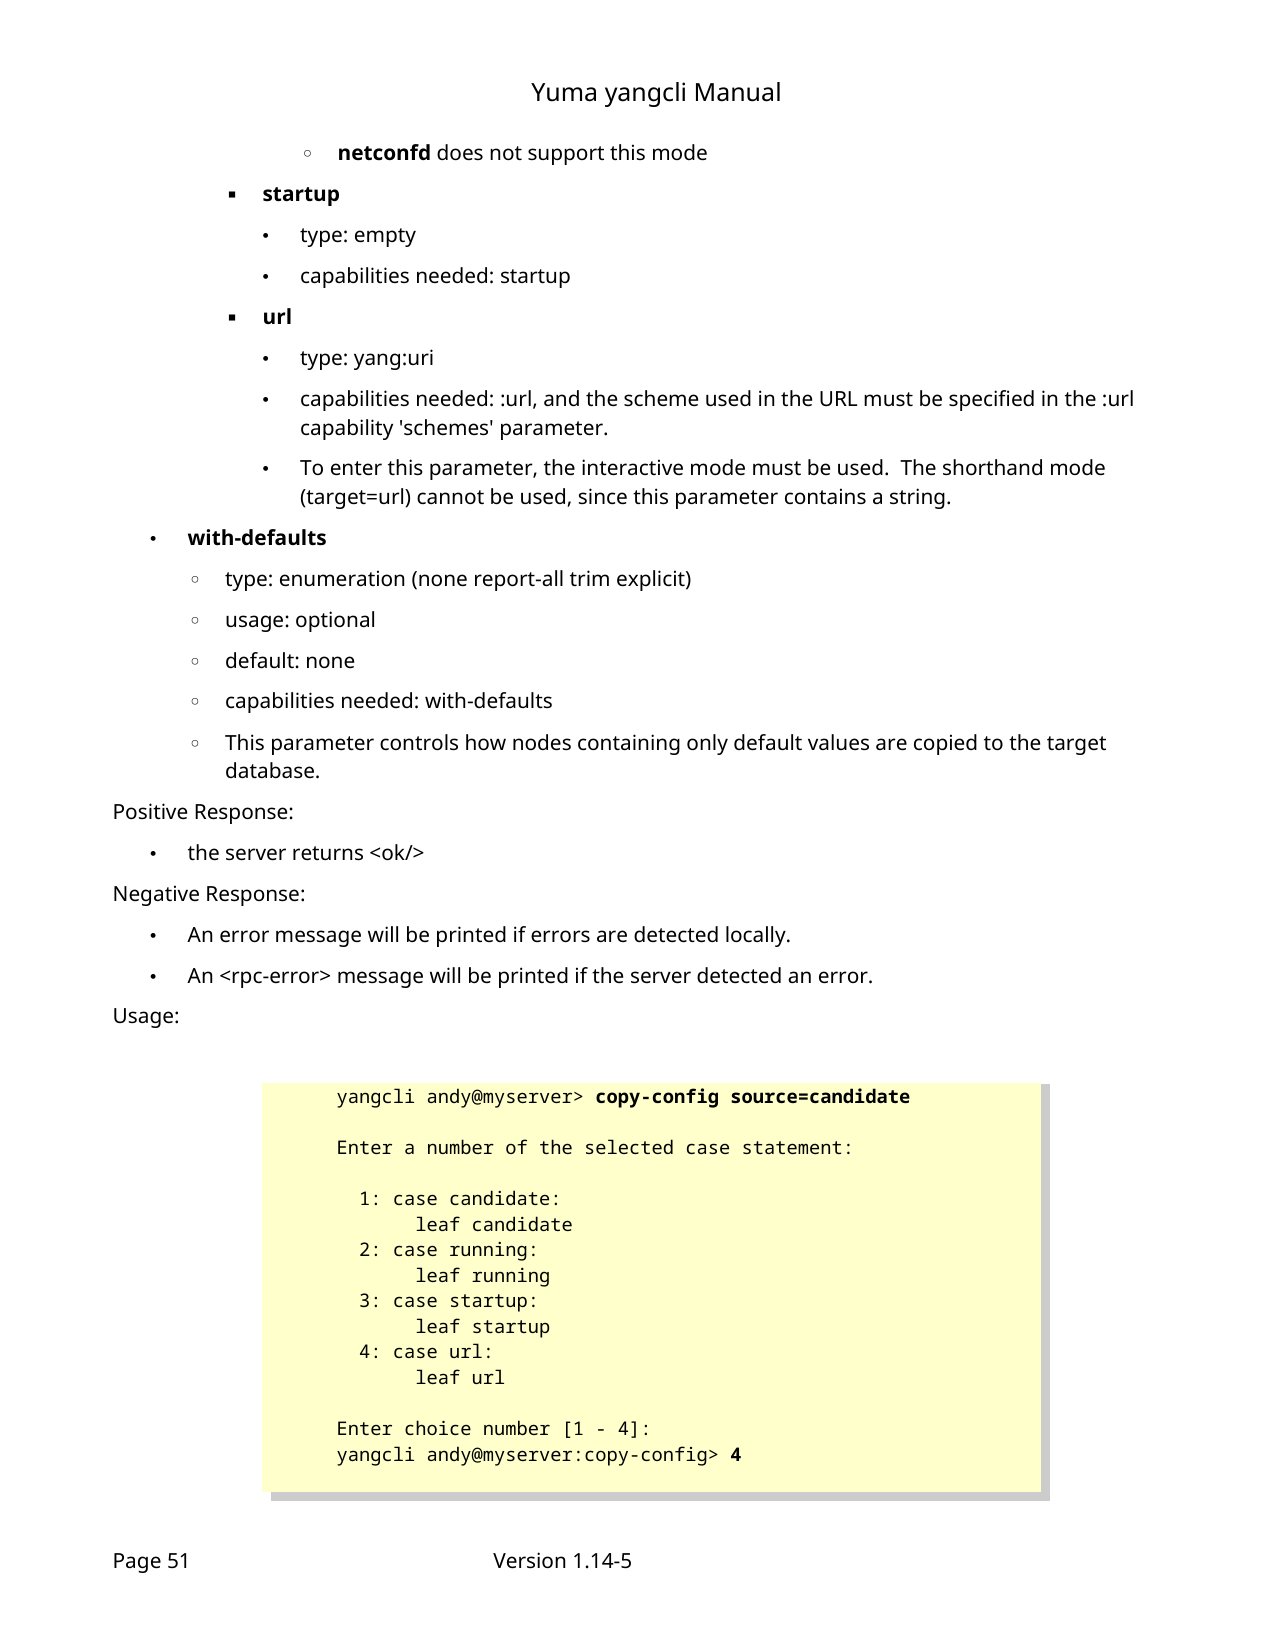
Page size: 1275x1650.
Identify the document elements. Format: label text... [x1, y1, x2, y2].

text 4: case url: [262, 1339, 1041, 1364]
list usage: optional [187, 605, 1200, 633]
list type: empty [262, 220, 1200, 249]
text 3: case startup: [262, 1288, 1041, 1313]
text 2: case running: [262, 1237, 1041, 1262]
list An error message will be printed if errors are detected locally. [150, 920, 1200, 948]
list with-defaults [150, 523, 1200, 551]
list capabilities needed: startup [262, 261, 1200, 290]
text yangcli andy@myserver:copy-config> 4 [262, 1441, 1041, 1466]
list default: none [187, 646, 1200, 674]
text Negative Response: [112, 879, 1200, 907]
text 1: case candidate: [262, 1186, 1041, 1211]
list type: enumeration (none report-all trim explicit) [187, 564, 1200, 592]
text yangcli andy@myserver> copy-config source=candidate [262, 1083, 1041, 1134]
list An <rpc-error> message will be printed if the server detected an error. [150, 961, 1200, 989]
text Enter a number of the selected case statement: [262, 1134, 1041, 1160]
list startup [225, 179, 1200, 208]
text Enter choice number [1 - 4]: [262, 1415, 1041, 1441]
text leaf candidate [262, 1211, 1041, 1237]
list To enter this parameter, the interactive mode must be used. The shorthand mode (target=url) cannot be used, since this parameter contains a string. [262, 453, 1200, 510]
list capabilities needed: :url, and the scheme used in the URL must be specified in the :url capability 'schemes' parameter. [262, 384, 1200, 441]
list url [225, 302, 1200, 331]
list the server returns <ok/> [150, 838, 1200, 866]
list This parameter controls how nodes containing only default values are copied to the target database. [187, 728, 1200, 784]
list capabilities needed: with-defaults [187, 687, 1200, 715]
text leaf startup [262, 1313, 1041, 1339]
text leaf running [262, 1262, 1041, 1288]
text leaf url [262, 1364, 1041, 1390]
list netconfd does not support this mode [300, 138, 1200, 167]
text Positive Response: [112, 797, 1200, 825]
text Usage: [112, 1002, 1200, 1030]
list type: yang:uri [262, 343, 1200, 372]
